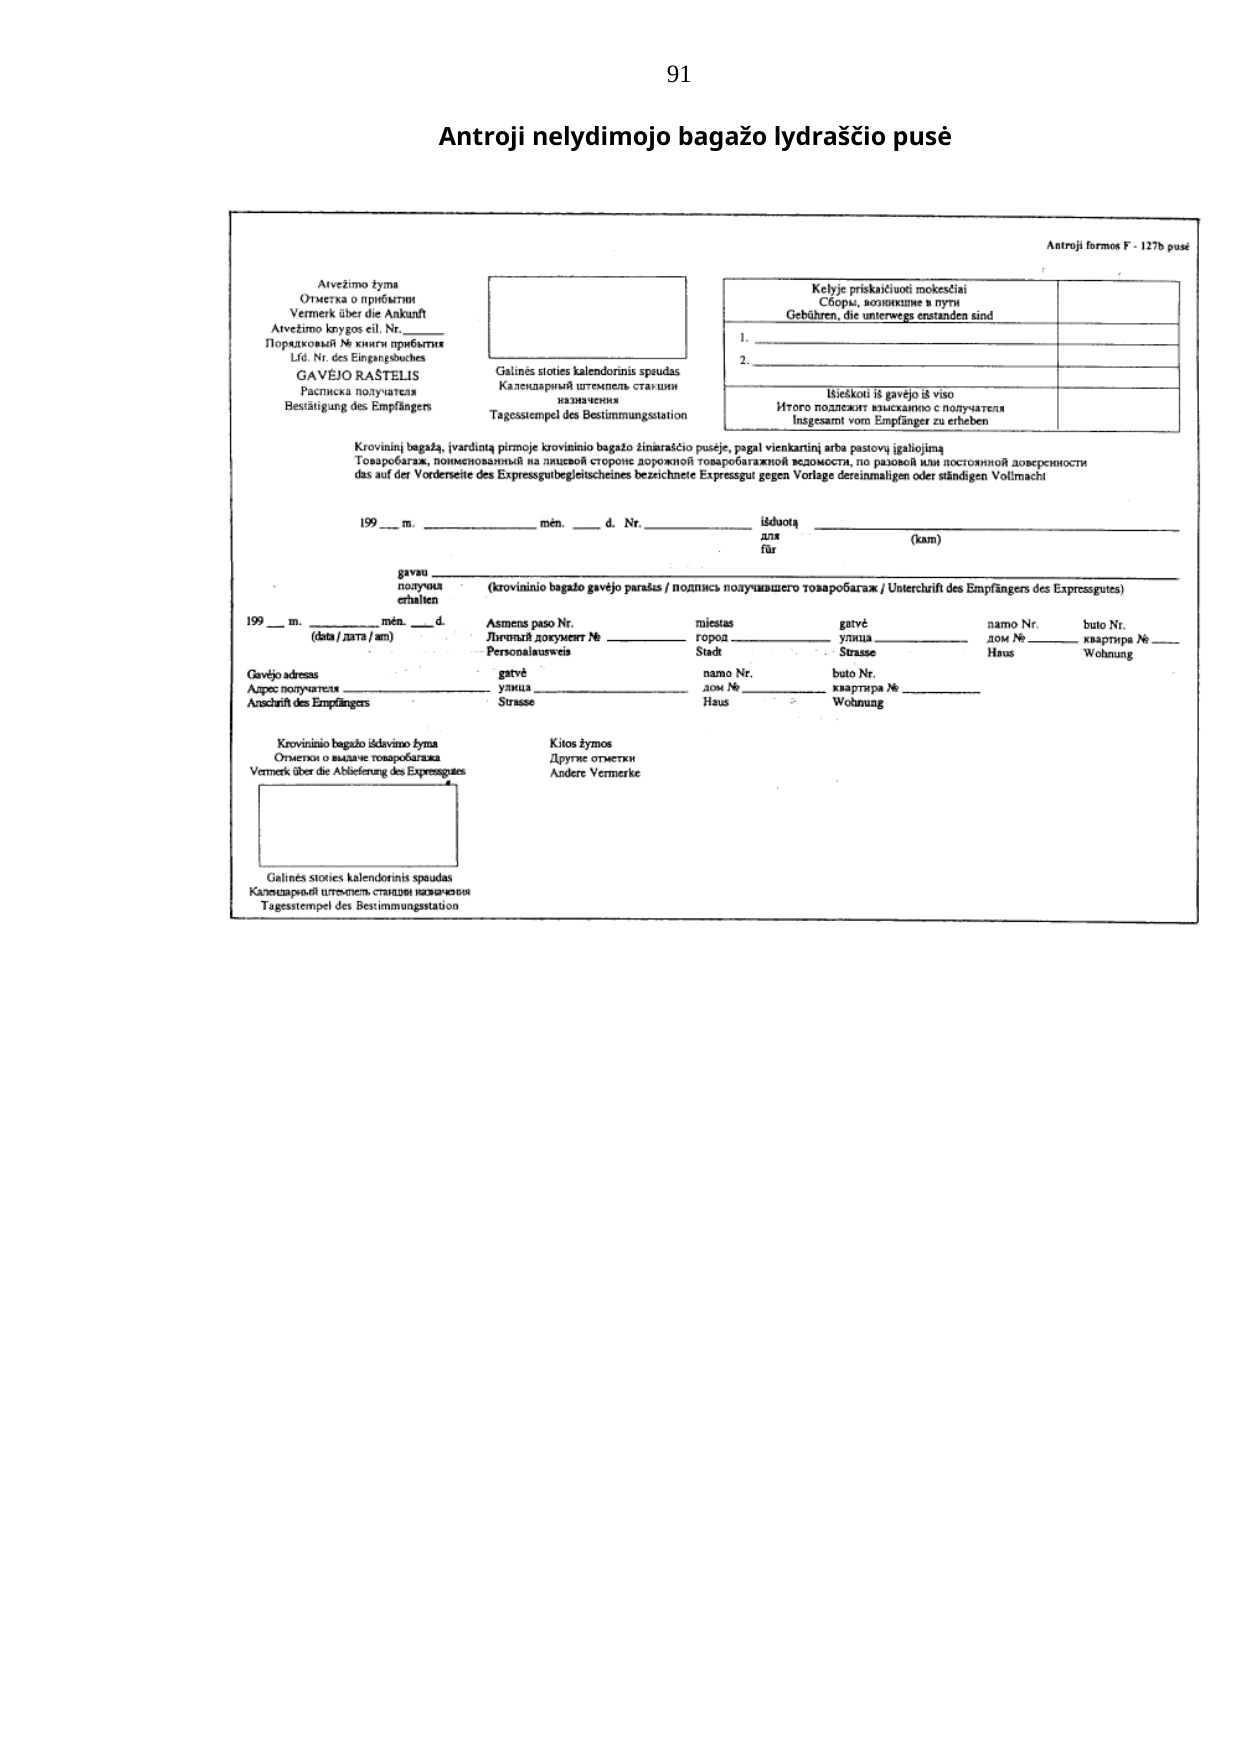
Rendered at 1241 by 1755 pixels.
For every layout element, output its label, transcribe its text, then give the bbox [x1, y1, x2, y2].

text Antroji nelydimojo bagažo lydraščio pusė [177, 118, 1181, 152]
